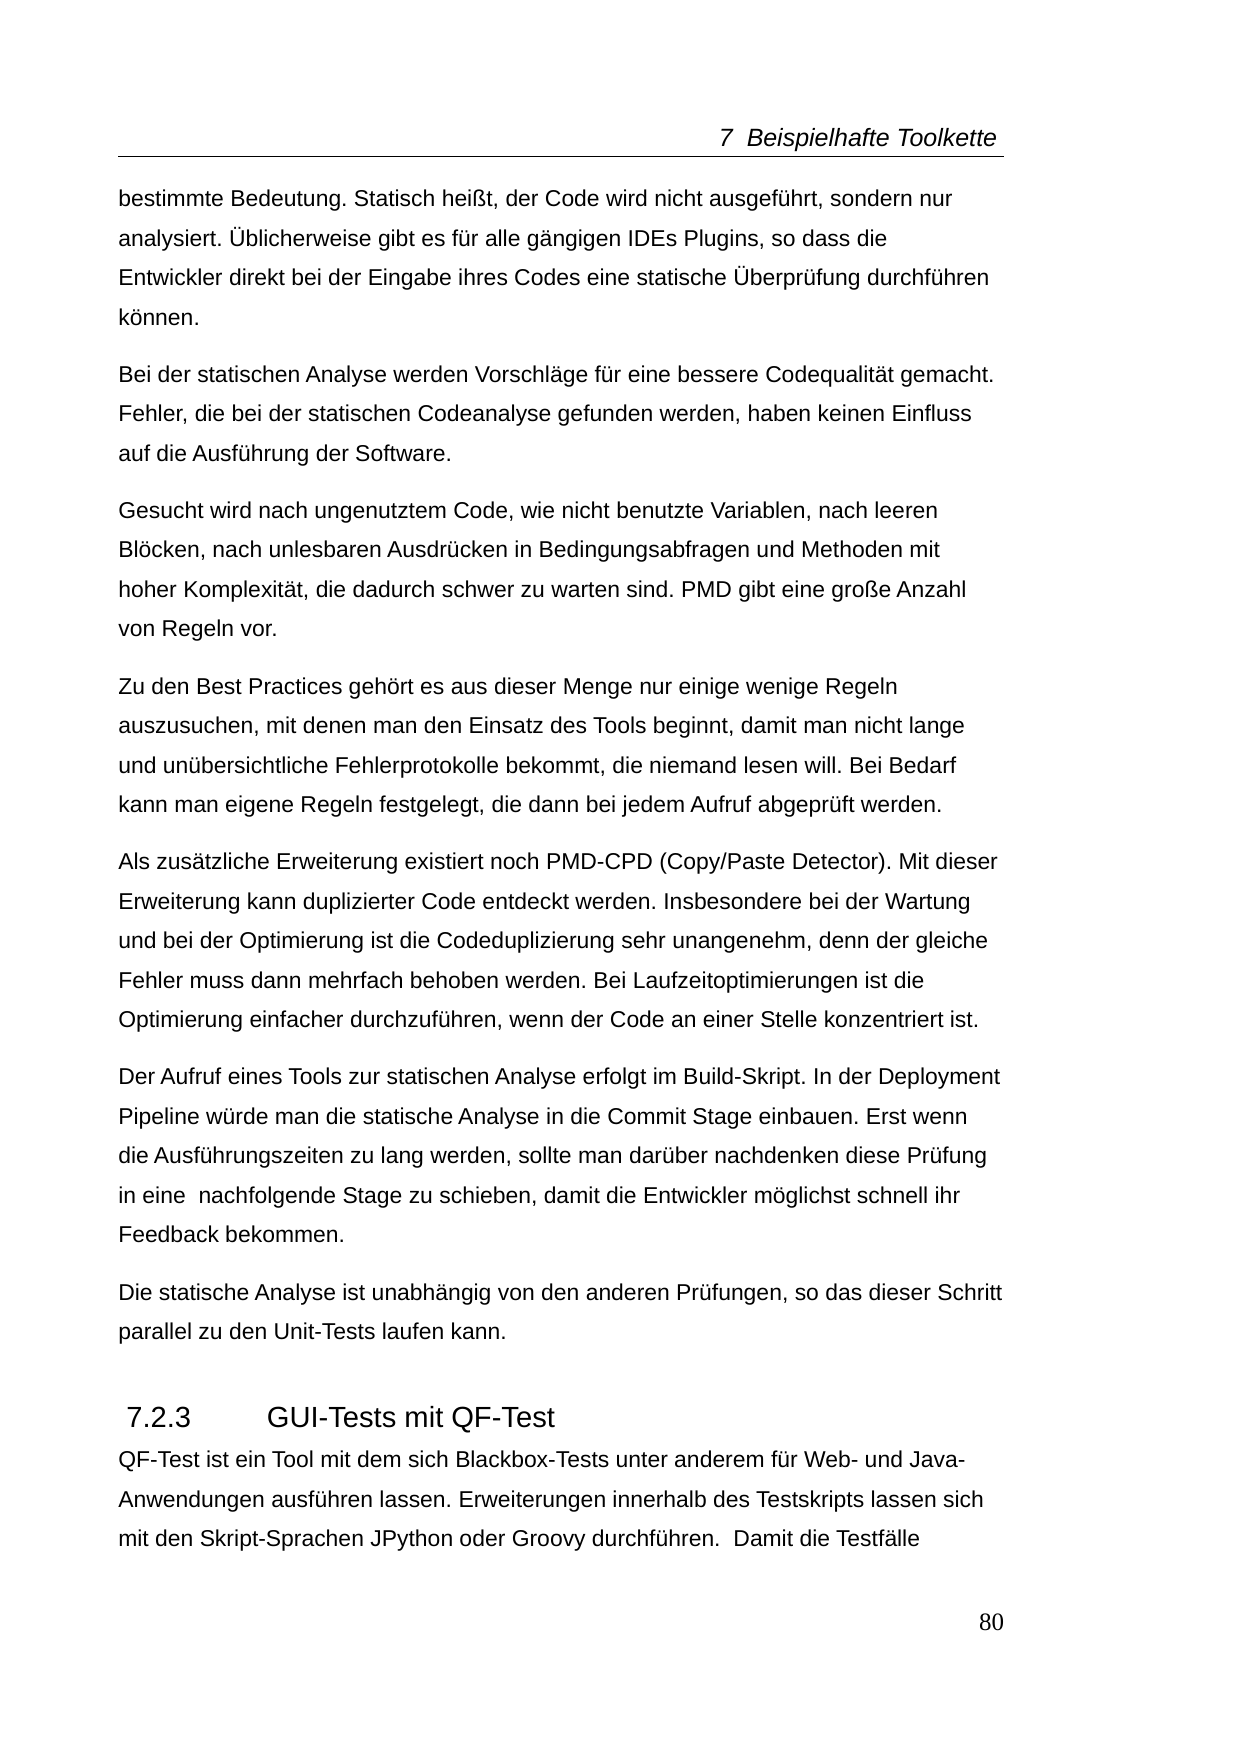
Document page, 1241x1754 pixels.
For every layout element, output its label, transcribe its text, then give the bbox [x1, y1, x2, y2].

text Gesucht wird nach ungenutztem Code, wie nicht benutzte Variablen, nach leeren Blöcken, nach unlesbaren Ausdrücken in Bedingungsabfragen und Methoden mit hoher Komplexität, die dadurch schwer zu warten sind. PMD gibt eine große Anzahl von Regeln vor. [118, 497, 1004, 642]
text Der Aufruf eines Tools zur statischen Analyse erfolgt im Build-Skript. In der Deployment Pipeline würde man die statische Analyse in die Commit Stage einbauen. Erst wenn die Ausführungszeiten zu lang werden, sollte man darüber nachdenken diese Prüfung in eine nachfolgende Stage zu schieben, damit die Entwickler möglichst schnell ihr Feedback bekommen. [118, 1063, 1004, 1248]
text bestimmte Bedeutung. Statisch heißt, der Code wird nicht ausgeführt, sondern nur analysiert. Üblicherweise gibt es für alle gängigen IDEs Plugins, so dass die Entwickler direkt bei der Eingabe ihres Codes eine statische Überprüfung durchführen können. [118, 185, 1004, 330]
text Die statische Analyse ist unabhängig von den anderen Prüfungen, so das dieser Schritt parallel zu den Unit-Tests laufen kann. [118, 1278, 1004, 1344]
text Zu den Best Practices gehört es aus dieser Menge nur einige wenige Regeln auszusuchen, mit denen man den Einsatz des Tools beginnt, damit man nicht lange und unübersichtliche Fehlerprotokolle bekommt, die niemand lesen will. Bei Bedarf kann man eigene Regeln festgelegt, die dann bei jedem Aufruf abgeprüft werden. [118, 673, 1004, 817]
text Bei der statischen Analyse werden Vorschläge für eine bessere Codequalität gemacht. Fehler, die bei der statischen Codeanalyse gefunden werden, haben keinen Einfluss auf die Ausführung der Software. [118, 361, 1004, 466]
text QF-Test ist ein Tool mit dem sich Blackbox-Tests unter anderem für Web- und Java-Anwendungen ausführen lassen. Erweiterungen innerhalb des Testskripts lassen sich mit den Skript-Sprachen JPython oder Groovy durchführen. Damit die Testfälle [118, 1446, 1004, 1551]
subtitle GUI-Tests mit QF-Test [118, 1400, 1004, 1434]
text Als zusätzliche Erweiterung existiert noch PMD-CPD (Copy/Paste Detector). Mit dieser Erweiterung kann duplizierter Code entdeckt werden. Insbesondere bei der Wartung und bei der Optimierung ist die Codeduplizierung sehr unangenehm, denn der gleiche Fehler muss dann mehrfach behoben werden. Bei Laufzeitoptimierungen ist die Optimierung einfacher durchzuführen, wenn der Code an einer Stelle konzentriert ist. [118, 848, 1004, 1032]
